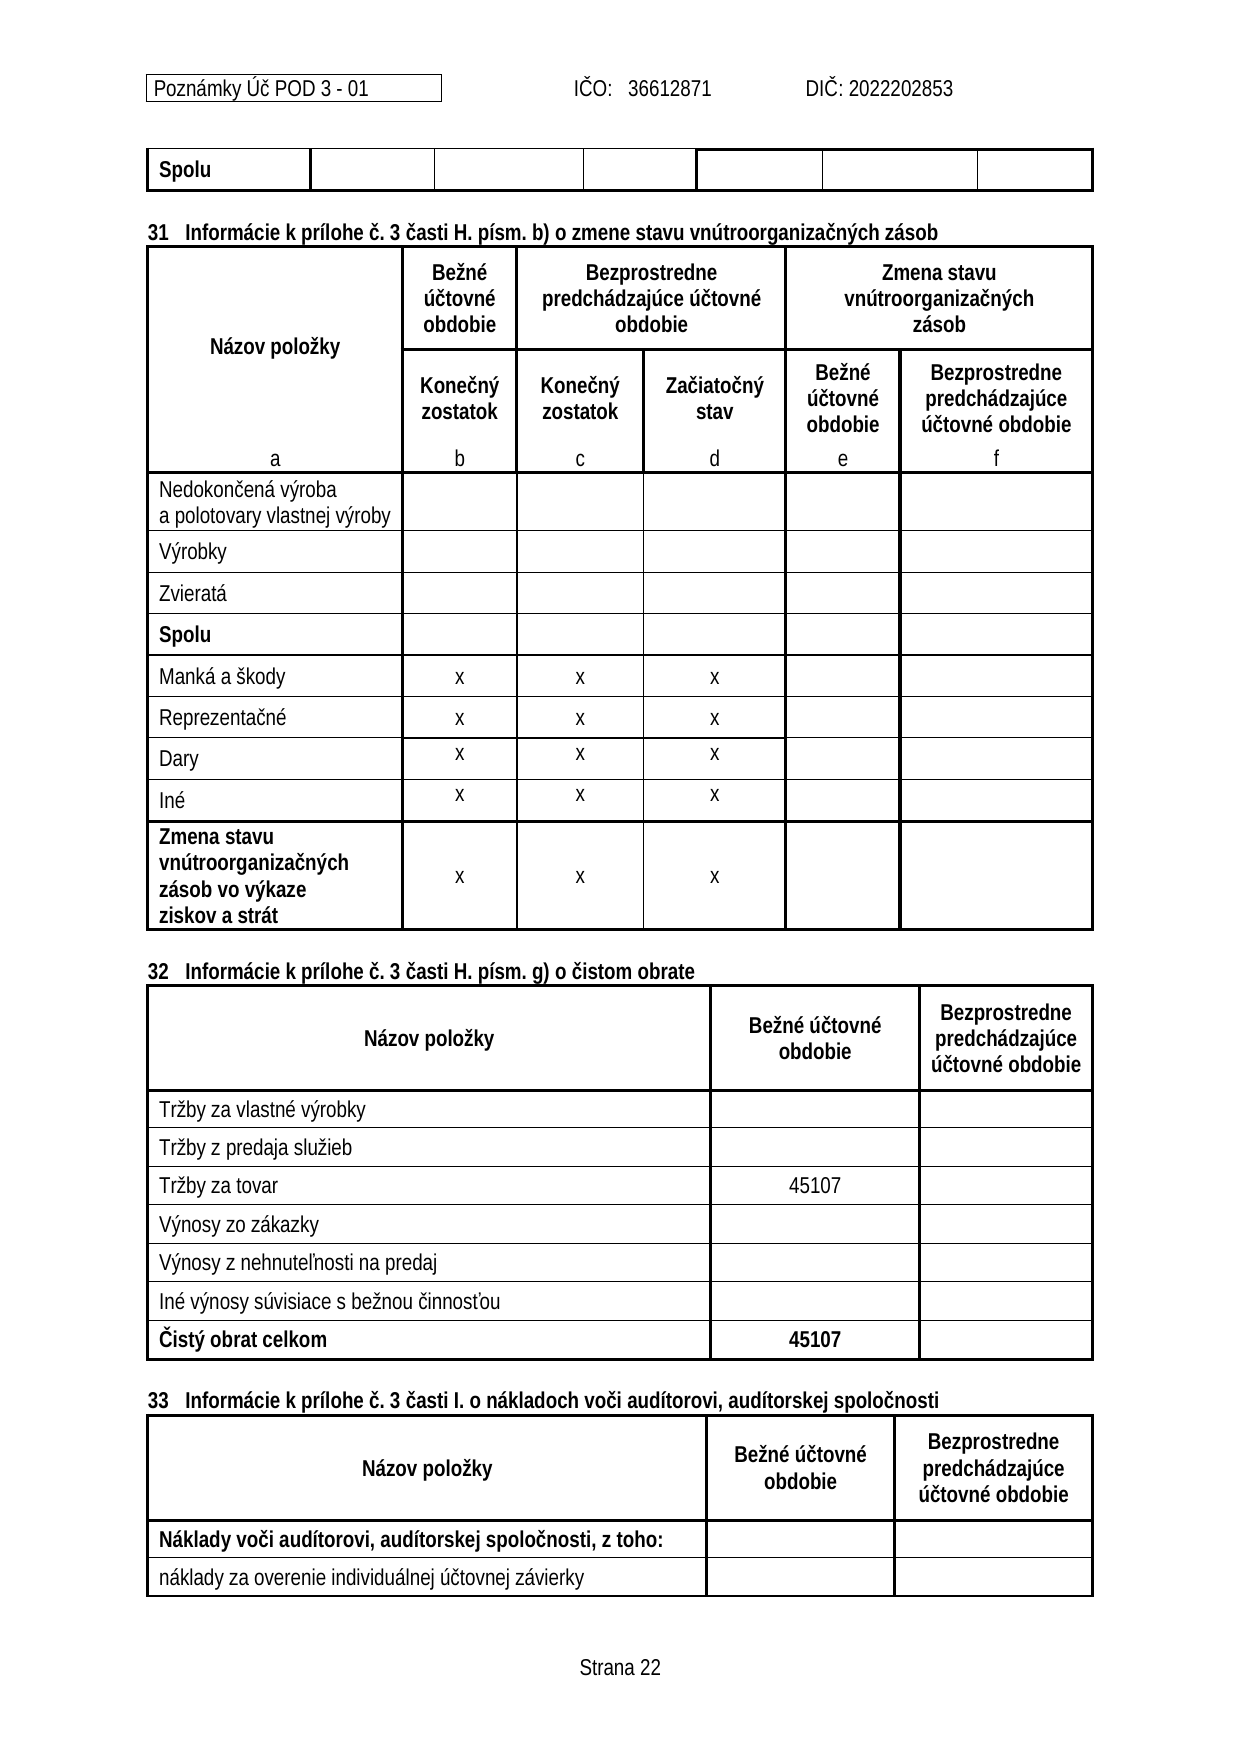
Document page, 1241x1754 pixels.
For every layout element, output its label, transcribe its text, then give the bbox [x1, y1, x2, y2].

table_cell 45107 [712, 1167, 918, 1204]
table_cell [921, 1092, 1091, 1127]
table_cell [518, 614, 643, 654]
table_cell [787, 823, 898, 928]
table_cell [902, 823, 1091, 928]
table_cell [896, 1558, 1091, 1595]
table_cell [712, 1205, 918, 1243]
table_header Názov položky [149, 1417, 705, 1518]
table_cell [921, 1205, 1091, 1243]
table_cell x [404, 780, 516, 820]
table_cell [404, 474, 516, 530]
table_cell [902, 531, 1091, 572]
table_cell a [149, 445, 401, 471]
table_cell x [404, 656, 516, 696]
table_cell Spolu [149, 149, 309, 189]
table_cell 45107 [712, 1321, 918, 1358]
table_cell f [902, 445, 1091, 471]
table_cell x [518, 780, 643, 820]
table_cell [902, 656, 1091, 696]
table_cell [787, 738, 898, 778]
table_cell [518, 531, 643, 572]
table_cell [978, 151, 1091, 189]
table_cell [312, 149, 434, 189]
table_cell x [518, 697, 643, 737]
table_header Názov položky [149, 987, 709, 1089]
table_cell Tržby za vlastné výrobky [149, 1092, 709, 1127]
table_cell x [644, 739, 784, 778]
table_cell [921, 1244, 1091, 1281]
table_cell [644, 474, 784, 530]
table_cell [712, 1092, 918, 1127]
table_cell Bežné účtovné obdobie [787, 351, 898, 445]
table_cell Spolu [149, 614, 401, 654]
table_cell d [645, 445, 784, 471]
table_cell Iné [149, 780, 401, 820]
table_cell [787, 614, 898, 654]
table_cell Výnosy zo zákazky [149, 1205, 709, 1243]
table_cell Tržby za tovar [149, 1167, 709, 1204]
table_cell [787, 656, 898, 696]
table_cell e [787, 445, 898, 471]
table_cell Nedokončená výroba a polotovary vlastnej výroby [149, 474, 401, 530]
table_cell [712, 1282, 918, 1319]
table_cell [644, 614, 784, 654]
table_cell [787, 573, 898, 613]
table_cell [708, 1558, 893, 1595]
table_cell Konečný zostatok [404, 351, 515, 445]
table_cell [644, 573, 784, 613]
table_cell [787, 531, 898, 572]
table_header Bezprostredne predchádzajúce účtovné obdobie [921, 987, 1091, 1089]
table_cell [921, 1282, 1091, 1319]
table_cell Dary [149, 738, 401, 778]
table_cell [708, 1522, 893, 1557]
table_cell Zvieratá [149, 573, 401, 613]
table_cell x [518, 823, 643, 928]
table_cell [404, 614, 516, 654]
table_cell [902, 780, 1091, 820]
table_cell náklady za overenie individuálnej účtovnej závierky [149, 1558, 705, 1595]
table_header Bezprostredne predchádzajúce účtovné obdobie [896, 1417, 1091, 1518]
table_cell Náklady voči audítorovi, audítorskej spoločnosti, z toho: [149, 1522, 705, 1557]
table_header Bežné účtovné obdobie [404, 248, 515, 348]
table_cell Začiatočný stav [645, 351, 784, 445]
table_cell [404, 573, 516, 613]
table_cell [644, 531, 784, 572]
table_cell [921, 1128, 1091, 1166]
table_cell x [404, 697, 516, 737]
table_cell x [644, 823, 784, 928]
table_cell [712, 1244, 918, 1281]
table_cell Manká a škody [149, 656, 401, 696]
table_cell [902, 697, 1091, 737]
table_cell x [644, 697, 784, 737]
table_cell [787, 780, 898, 820]
table_header Zmena stavu vnútroorganizačných zásob [787, 248, 1091, 348]
table_cell x [518, 656, 643, 696]
table_cell b [404, 445, 515, 471]
table_cell [787, 697, 898, 737]
table_cell [921, 1167, 1091, 1204]
table_cell x [644, 656, 784, 696]
table_header Bezprostredne predchádzajúce účtovné obdobie [518, 248, 784, 348]
table_cell [404, 531, 516, 572]
table_cell [518, 474, 643, 530]
table_cell Reprezentačné [149, 697, 401, 737]
table_cell [698, 151, 822, 189]
table_cell Iné výnosy súvisiace s bežnou činnosťou [149, 1282, 709, 1319]
table_cell [902, 738, 1091, 778]
table_cell [787, 474, 898, 530]
table_cell [435, 149, 583, 189]
table_cell x [644, 780, 784, 820]
table_cell [823, 151, 977, 189]
table_cell [712, 1128, 918, 1166]
table_cell [584, 149, 695, 189]
table_cell Čistý obrat celkom [149, 1321, 709, 1358]
table_cell [902, 614, 1091, 654]
table_cell x [404, 823, 516, 928]
table_cell Zmena stavu vnútroorganizačných zásob vo výkaze ziskov a strát [149, 823, 401, 928]
table_header Bežné účtovné obdobie [708, 1417, 893, 1518]
title Informácie k prílohe č. 3 časti I. o nákladoch voči audítorovi, audítorskej spoločnosti [148, 1387, 1092, 1414]
table_cell x [518, 739, 643, 778]
table_cell Výrobky [149, 531, 401, 572]
table_cell [518, 573, 643, 613]
table_cell Tržby z predaja služieb [149, 1128, 709, 1166]
table_cell c [518, 445, 642, 471]
title Informácie k prílohe č. 3 časti H. písm. b) o zmene stavu vnútroorganizačných zásob [148, 218, 1092, 245]
table_cell [896, 1522, 1091, 1557]
table_cell x [404, 739, 516, 778]
table_cell Bezprostredne predchádzajúce účtovné obdobie [902, 351, 1091, 445]
table_cell [902, 474, 1091, 530]
table_cell Výnosy z nehnuteľnosti na predaj [149, 1244, 709, 1281]
table_cell Konečný zostatok [518, 351, 642, 445]
table_header Názov položky [149, 248, 401, 445]
table_cell [921, 1321, 1091, 1358]
title Informácie k prílohe č. 3 časti H. písm. g) o čistom obrate [148, 958, 1092, 984]
table_header Bežné účtovné obdobie [712, 987, 918, 1089]
table_cell [902, 573, 1091, 613]
